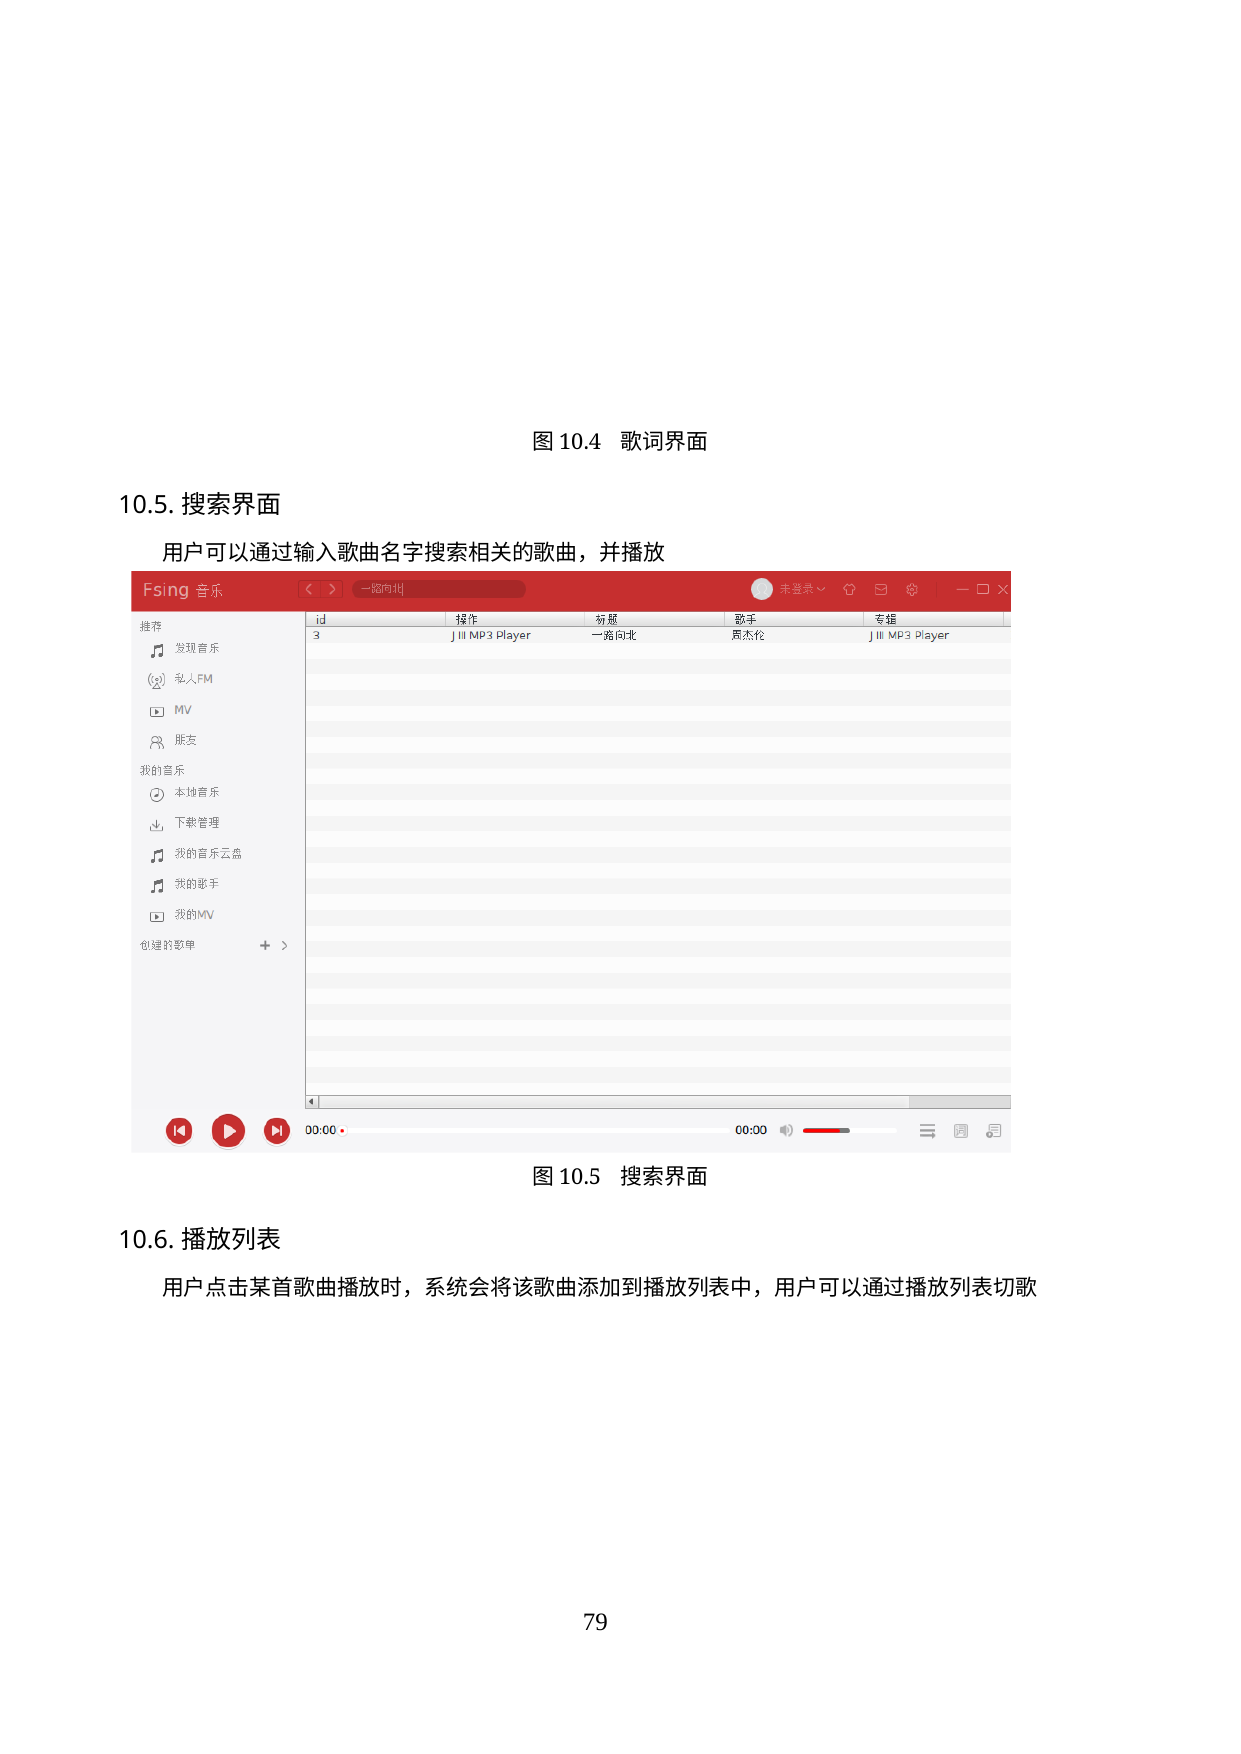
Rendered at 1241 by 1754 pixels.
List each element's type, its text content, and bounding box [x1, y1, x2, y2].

subtitle 搜索界面 [118, 485, 1122, 521]
text 用户可以通过输入歌曲名字搜索相关的歌曲，并播放 [118, 535, 1122, 566]
text 用户点击某首歌曲播放时，系统会将该歌曲添加到播放列表中，用户可以通过播放列表切歌 [118, 1270, 1122, 1301]
text 图10.5 搜索界面 [118, 1153, 1122, 1191]
text 图10.4 歌词界面 [118, 424, 1122, 456]
subtitle 播放列表 [118, 1220, 1122, 1256]
picture [131, 571, 1011, 1153]
